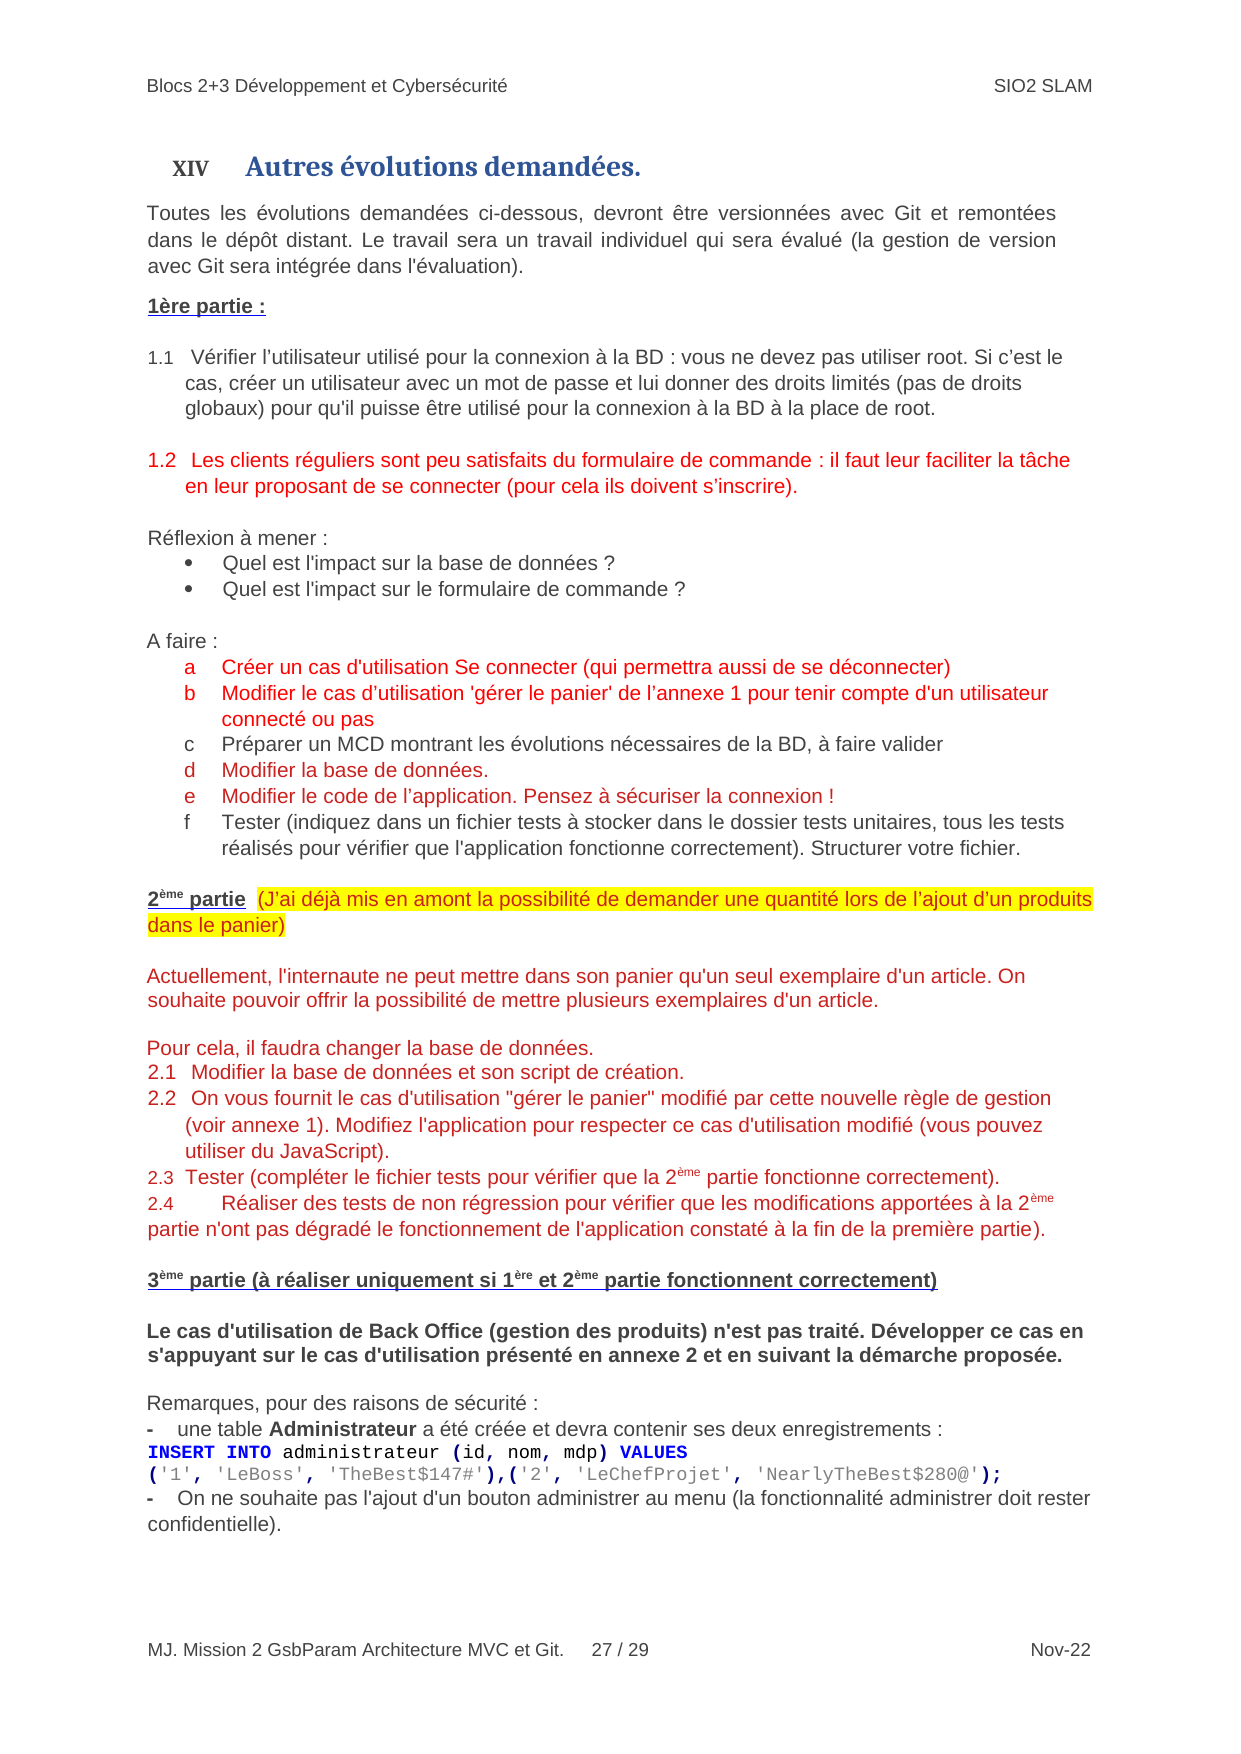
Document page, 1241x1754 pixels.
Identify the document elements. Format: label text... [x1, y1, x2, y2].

text ('1', 'LeBoss', 'TheBest$147#'),('2', 'LeChefProjet', 'NearlyTheBest$280@'); [147, 1464, 1092, 1486]
text Le cas d'utilisation de Back Office (gestion des produits) n'est pas traité. Développer ce cas en s'appuyant sur le cas d'utilisation présenté en annexe 2 et en suivant la démarche proposée. [146, 1318, 1093, 1390]
text 2ème partie (J’ai déjà mis en amont la possibilité de demander une quantité lors de l’ajout d’un produits dans le panier) [147, 887, 1093, 937]
list On vous fournit le cas d'utilisation "gérer le panier" modifié par cette nouvelle règle de gestion (voir annexe 1). Modifiez l'application pour respecter ce cas d'utilisation modifié (vous pouvez utiliser du JavaScript). [147, 1086, 1093, 1163]
list Modifier le code de l’application. Pensez à sécuriser la connexion ! [184, 784, 1093, 808]
list Quel est l'impact sur la base de données ? [185, 551, 1093, 575]
list Autres évolutions demandées. [209, 150, 1057, 183]
list Modifier le cas d’utilisation 'gérer le panier' de l’annexe 1 pour tenir compte d'un utilisateur connecté ou pas [184, 681, 1093, 730]
text INSERT INTO administrateur (id, nom, mdp) VALUES [147, 1443, 1092, 1464]
text Pour cela, il faudra changer la base de données. [146, 1036, 1093, 1060]
list Tester (indiquez dans un fichier tests à stocker dans le dossier tests unitaires, tous les tests réalisés pour vérifier que l'application fonctionne correctement). Structurer votre fichier. [184, 810, 1093, 859]
list Préparer un MCD montrant les évolutions nécessaires de la BD, à faire valider [184, 732, 1093, 756]
list Tester (compléter le fichier tests pour vérifier que la 2ème partie fonctionne correctement). [147, 1165, 1093, 1189]
list Quel est l'impact sur le formulaire de commande ? [185, 577, 1093, 601]
text A faire : [146, 629, 1093, 653]
text Toutes les évolutions demandées ci-dessous, devront être versionnées avec Git et remontées dans le dépôt distant. Le travail sera un travail individuel qui sera évalué (la gestion de version avec Git sera intégrée dans l'évaluation). [146, 201, 1057, 278]
text 3ème partie (à réaliser uniquement si 1ère et 2ème partie fonctionnent correctement) [147, 1268, 1093, 1292]
list Modifier la base de données et son script de création. [147, 1060, 1093, 1084]
text 1ère partie : [147, 294, 1093, 318]
list Les clients réguliers sont peu satisfaits du formulaire de commande : il faut leur faciliter la tâche en leur proposant de se connecter (pour cela ils doivent s’inscrire). [147, 448, 1093, 498]
list Créer un cas d'utilisation Se connecter (qui permettra aussi de se déconnecter) [184, 655, 1093, 679]
list Réaliser des tests de non régression pour vérifier que les modifications apportées à la 2ème partie n'ont pas dégradé le fonctionnement de l'application constaté à la fin de la première partie). [147, 1191, 1093, 1241]
text Remarques, pour des raisons de sécurité : [146, 1390, 1093, 1414]
list une table Administrateur a été créée et devra contenir ses deux enregistrements : [146, 1417, 1093, 1441]
list Vérifier l’utilisateur utilisé pour la connexion à la BD : vous ne devez pas utiliser root. Si c’est le cas, créer un utilisateur avec un mot de passe et lui donner des droits limités (pas de droits globaux) pour qu'il puisse être utilisé pour la connexion à la BD à la place de root. [147, 344, 1093, 420]
list On ne souhaite pas l'ajout d'un bouton administrer au menu (la fonctionnalité administrer doit rester confidentielle). [146, 1486, 1093, 1536]
text Réflexion à mener : [147, 525, 1093, 549]
list Modifier la base de données. [184, 758, 1093, 782]
text Actuellement, l'internaute ne peut mettre dans son panier qu'un seul exemplaire d'un article. On souhaite pouvoir offrir la possibilité de mettre plusieurs exemplaires d'un article. [146, 964, 1093, 1012]
